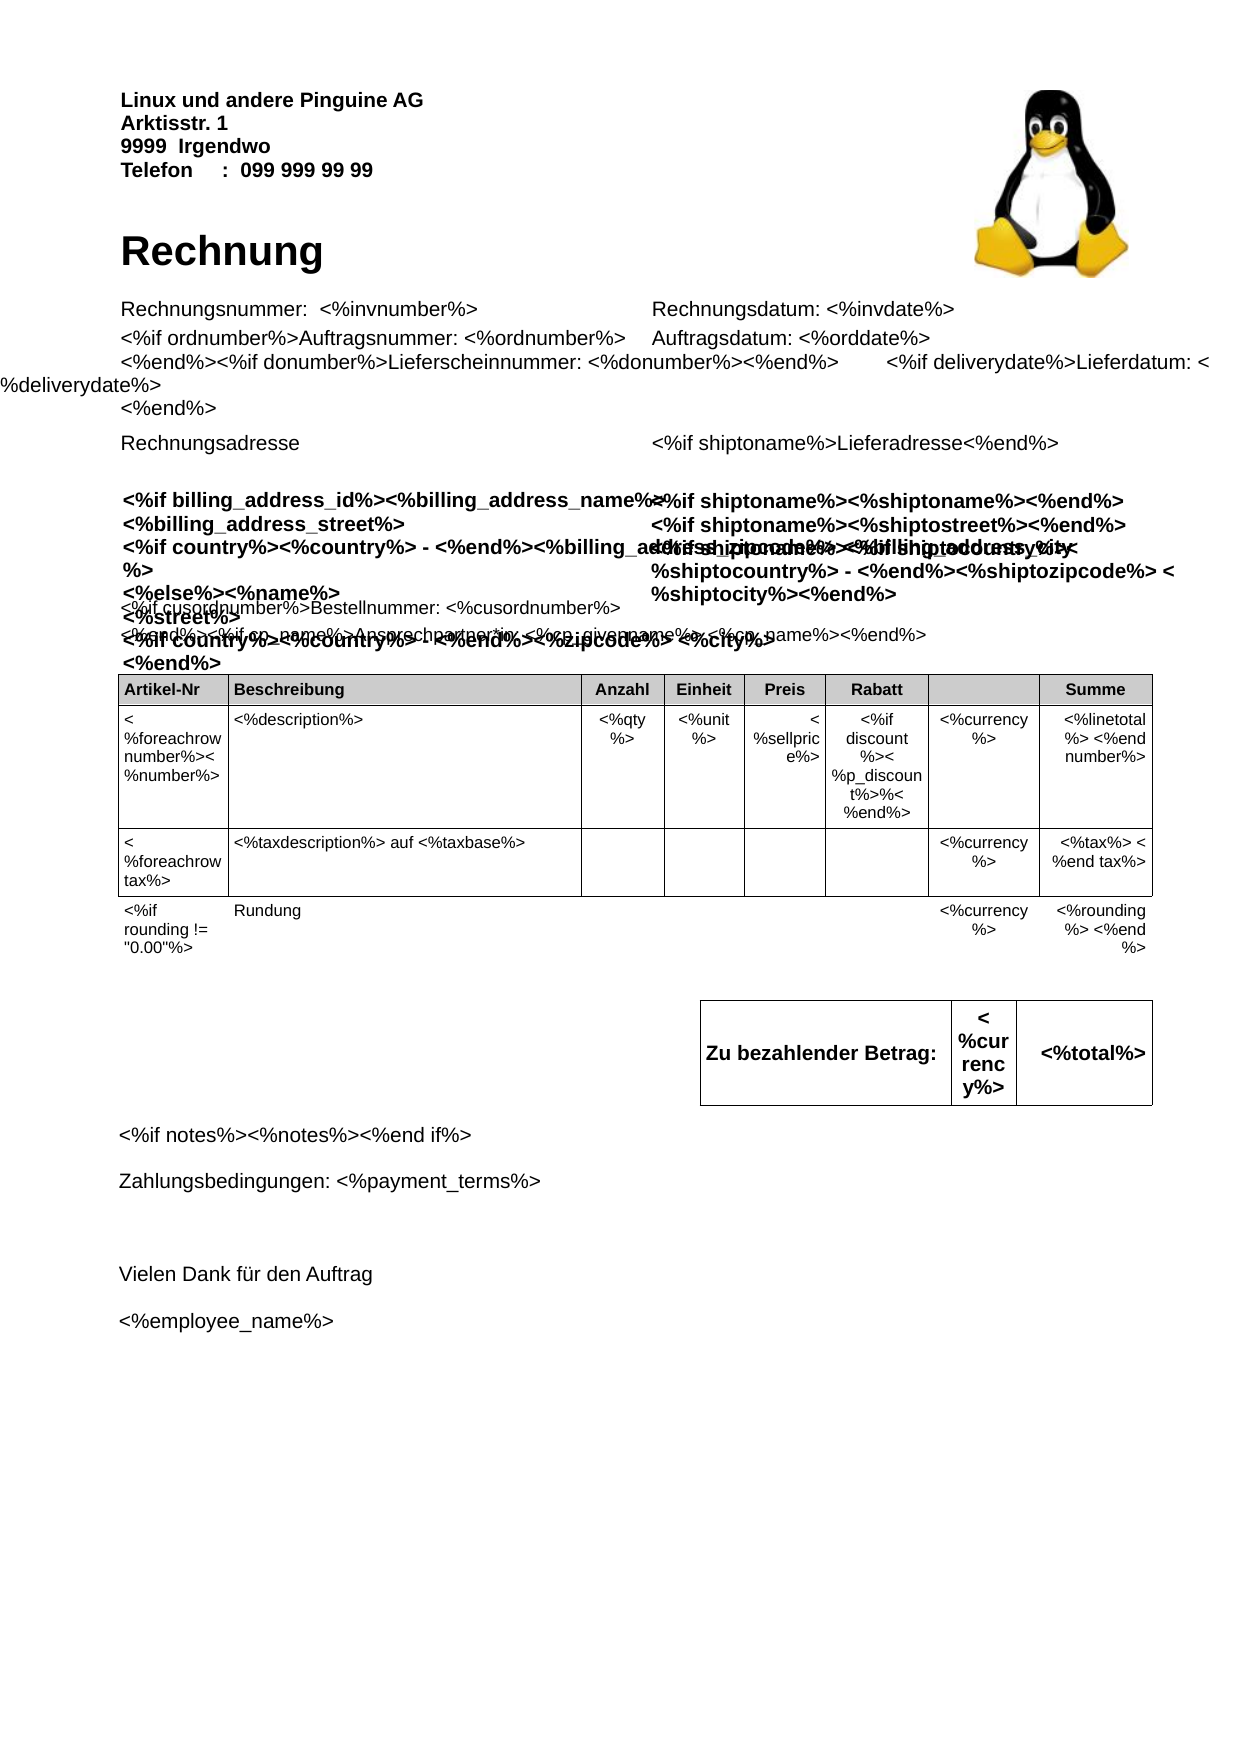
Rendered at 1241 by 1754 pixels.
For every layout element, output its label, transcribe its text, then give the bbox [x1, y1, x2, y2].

text [1129, 112, 1240, 135]
text <%end%><%if cp_name%>Ansprechpartner*in: <%cp_givenname%> <%cp_name%><%end%> [0, 624, 1240, 645]
table_cell [582, 829, 664, 896]
text 9999 Irgendwo Telefon : 099 999 99 99 [0, 135, 974, 181]
table_cell <%description%> [229, 706, 581, 828]
table_cell Rundung [228, 897, 581, 963]
table_header Einheit [665, 675, 744, 704]
table_cell <%unit%> [665, 706, 744, 828]
text Arktisstr. 1 [0, 112, 974, 135]
table_cell [581, 897, 664, 963]
table_cell [744, 897, 825, 963]
text <%if notes%><%notes%><%end if%> [0, 1124, 1240, 1147]
table_cell <%if discount%><%p_discount%>%<%end%> [826, 706, 928, 828]
text Rechnung [0, 228, 974, 274]
table_cell <%sellprice%> [745, 706, 825, 828]
table_cell <%taxdescription%> auf <%taxbase%> [229, 829, 581, 896]
table_cell [665, 829, 744, 896]
text <%employee_name%> [0, 1309, 1240, 1333]
table_cell <%if rounding != "0.00"%> [118, 897, 228, 963]
text <%if cusordnumber%>Bestellnummer: <%cusordnumber%> [0, 597, 1240, 618]
table_header Anzahl [582, 675, 664, 704]
text [1129, 135, 1240, 181]
table_header <%total%> [1017, 1001, 1152, 1105]
text [1129, 228, 1240, 274]
table_header Artikel-Nr [119, 675, 228, 704]
text Linux und andere Pinguine AG [0, 88, 1240, 112]
table_cell <%foreachrow number%><%number%> [119, 706, 228, 828]
table_header Zu bezahlender Betrag: [701, 1001, 951, 1105]
table_header Beschreibung [229, 675, 581, 704]
table_header Preis [745, 675, 825, 704]
table_cell <%currency%> [928, 897, 1039, 963]
table_cell <%rounding%> <%end%> [1040, 897, 1152, 963]
text Zahlungsbedingungen: <%payment_terms%> [0, 1170, 1240, 1193]
table_header <%currency%> [952, 1001, 1016, 1105]
table_header [929, 675, 1039, 704]
table_header Summe [1040, 675, 1152, 704]
table_cell [745, 829, 825, 896]
table_cell <%currency%> [929, 829, 1039, 896]
table_cell [826, 829, 928, 896]
table_cell <%linetotal%> <%end number%> [1040, 706, 1152, 828]
table_cell [664, 897, 744, 963]
text <%if ordnumber%>Auftragsnummer: <%ordnumber%> Auftragsdatum: <%orddate%> <%end%><%if donumber%>Lieferscheinnummer: <%donumber%><%end%> <%if deliverydate%>Lieferdatum: <%deliverydate%> <%end%> [0, 327, 1240, 420]
table_cell [825, 897, 928, 963]
table_cell <%foreachrow tax%> [119, 829, 228, 896]
table_header Rabatt [826, 675, 928, 704]
table_cell <%qty%> [582, 706, 664, 828]
table_cell <%tax%> <%end tax%> [1040, 829, 1152, 896]
picture [974, 90, 1129, 278]
text Rechnungsadresse <%if shiptoname%>Lieferadresse<%end%> [0, 432, 1240, 455]
table_cell <%currency%> [929, 706, 1039, 828]
text Vielen Dank für den Auftrag [0, 1263, 1240, 1286]
text Rechnungsnummer: <%invnumber%> Rechnungsdatum: <%invdate%> [0, 298, 1240, 321]
